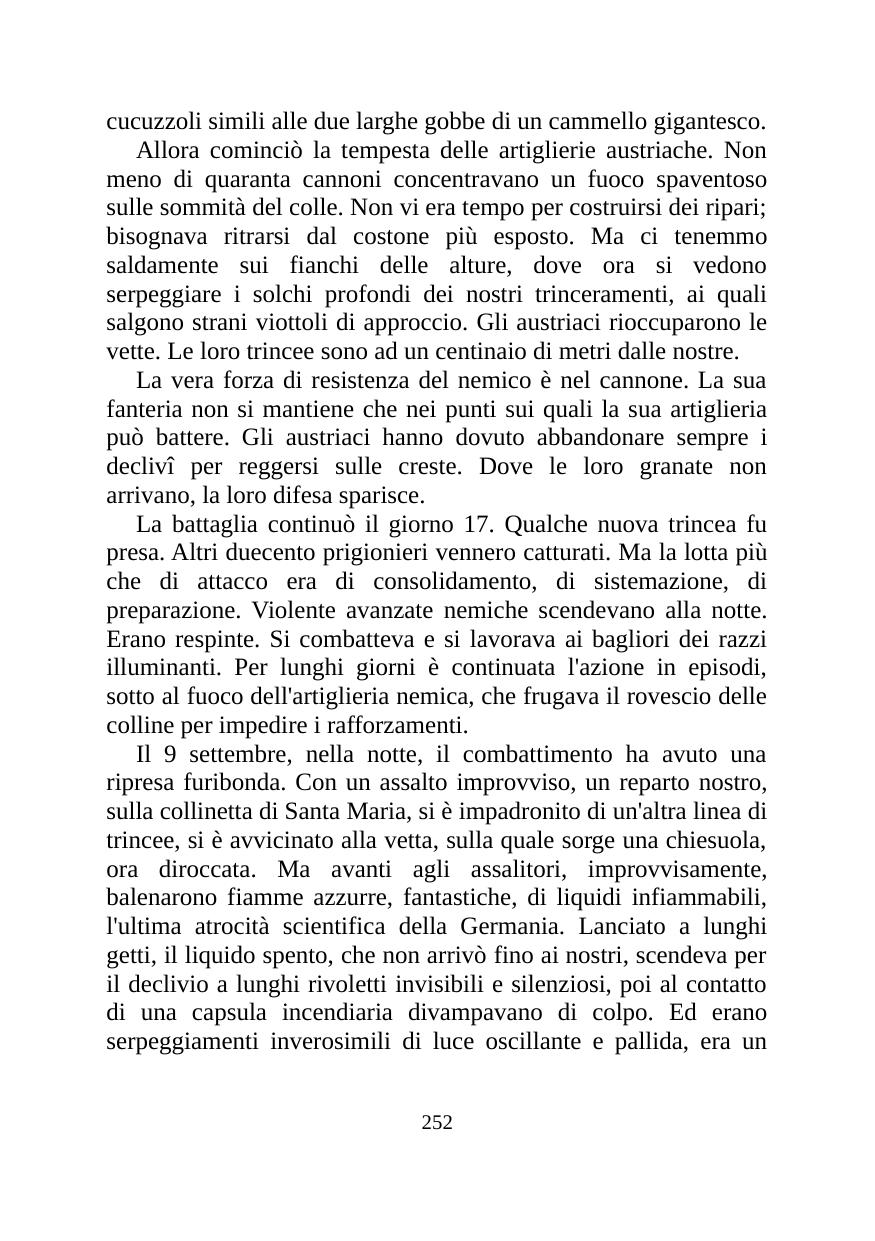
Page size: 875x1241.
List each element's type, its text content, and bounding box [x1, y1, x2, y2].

text La battaglia continuò il giorno 17. Qualche nuova trincea fu presa. Altri duecento prigionieri vennero catturati. Ma la lotta più che di attacco era di consolidamento, di sistemazione, di preparazione. Violente avanzate nemiche scendevano alla notte. Erano respinte. Si combatteva e si lavorava ai bagliori dei razzi illuminanti. Per lunghi giorni è continuata l'azione in episodi, sotto al fuoco dell'artiglieria nemica, che frugava il rovescio delle colline per impedire i rafforzamenti. [106, 509, 768, 739]
text La vera forza di resistenza del nemico è nel cannone. La sua fanteria non si mantiene che nei punti sui quali la sua artiglieria può battere. Gli austriaci hanno dovuto abbandonare sempre i declivî per reggersi sulle creste. Dove le loro granate non arrivano, la loro difesa sparisce. [106, 365, 768, 509]
text cucuzzoli simili alle due larghe gobbe di un cammello gigantesco. [106, 106, 768, 135]
text Il 9 settembre, nella notte, il combattimento ha avuto una ripresa furibonda. Con un assalto improvviso, un reparto nostro, sulla collinetta di Santa Maria, si è impadronito di un'altra linea di trincee, si è avvicinato alla vetta, sulla quale sorge una chiesuola, ora diroccata. Ma avanti agli assalitori, improvvisamente, balenarono fiamme azzurre, fantastiche, di liquidi infiammabili, l'ultima atrocità scientifica della Germania. Lanciato a lunghi getti, il liquido spento, che non arrivò fino ai nostri, scendeva per il declivio a lunghi rivoletti invisibili e silenziosi, poi al contatto di una capsula incendiaria divampavano di colpo. Ed erano serpeggiamenti inverosimili di luce oscillante e pallida, era un [106, 739, 768, 1055]
text Allora cominciò la tempesta delle artiglierie austriache. Non meno di quaranta cannoni concentravano un fuoco spaventoso sulle sommità del colle. Non vi era tempo per costruirsi dei ripari; bisognava ritrarsi dal costone più esposto. Ma ci tenemmo saldamente sui fianchi delle alture, dove ora si vedono serpeggiare i solchi profondi dei nostri trinceramenti, ai quali salgono strani viottoli di approccio. Gli austriaci rioccuparono le vette. Le loro trincee sono ad un centinaio di metri dalle nostre. [106, 135, 768, 365]
